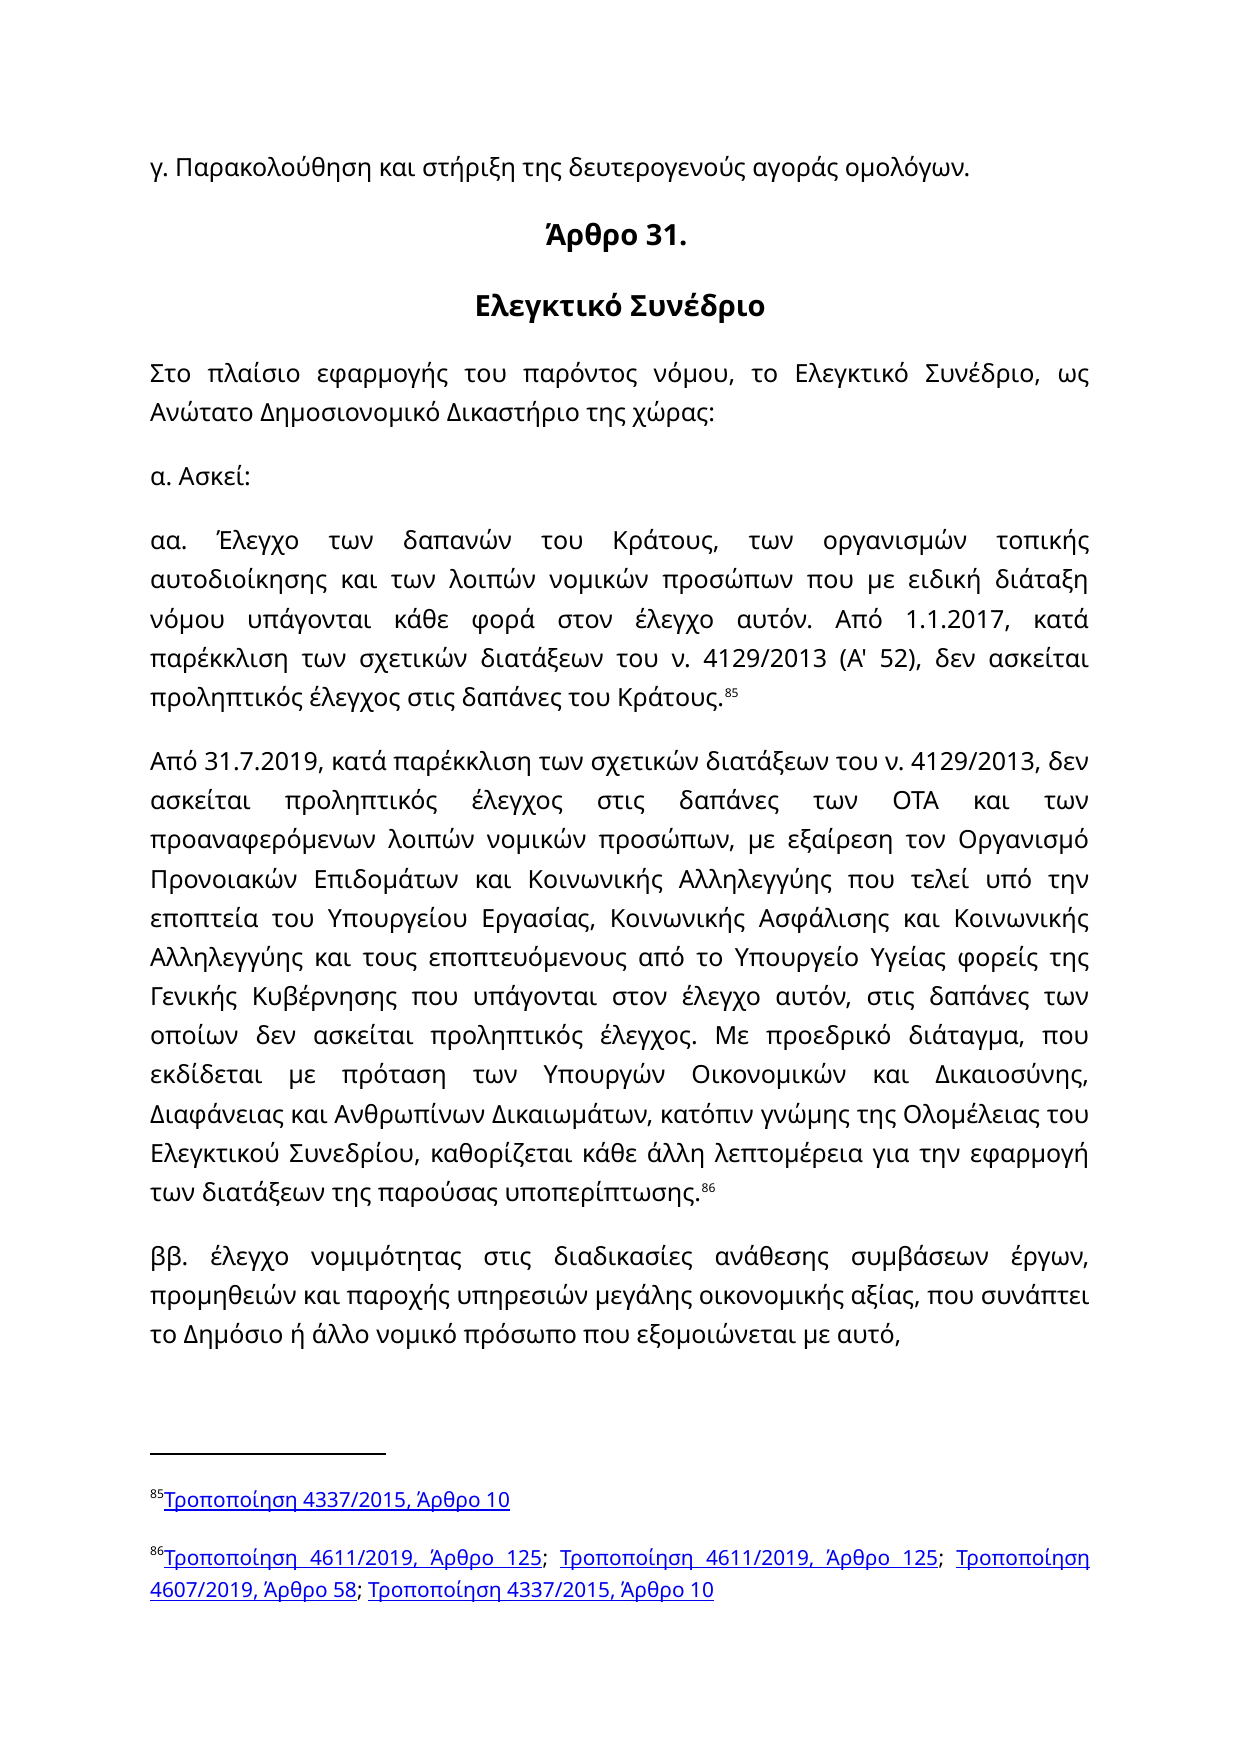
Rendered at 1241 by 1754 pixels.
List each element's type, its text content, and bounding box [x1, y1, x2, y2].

text α. Ασκεί: [150, 459, 1090, 493]
subtitle Ελεγκτικό Συνέδριο [150, 285, 1090, 324]
text Στο πλαίσιο εφαρμογής του παρόντος νόμου, το Ελεγκτικό Συνέδριο, ως Ανώτατο Δημοσιονομικό Δικαστήριο της χώρας: [150, 355, 1090, 429]
text Από 31.7.2019, κατά παρέκκλιση των σχετικών διατάξεων του ν. 4129/2013, δεν ασκείται προληπτικός έλεγχος στις δαπάνες των ΟΤΑ και των προαναφερόμενων λοιπών νομικών προσώπων, με εξαίρεση τον Οργανισμό Προνοιακών Επιδομάτων και Κοινωνικής Αλληλεγγύης που τελεί υπό την εποπτεία του Υπουργείου Εργασίας, Κοινωνικής Ασφάλισης και Κοινωνικής Αλληλεγγύης και τους εποπτευόμενους από το Υπουργείο Υγείας φορείς της Γενικής Κυβέρνησης που υπάγονται στον έλεγχο αυτόν, στις δαπάνες των οποίων δεν ασκείται προληπτικός έλεγχος. Με προεδρικό διάταγμα, που εκδίδεται με πρόταση των Υπουργών Οικονομικών και Δικαιοσύνης, Διαφάνειας και Ανθρωπίνων Δικαιωμάτων, κατόπιν γνώμης της Ολομέλειας του Ελεγκτικού Συνεδρίου, καθορίζεται κάθε άλλη λεπτομέρεια για την εφαρμογή των διατάξεων της παρούσας υποπερίπτωσης. [150, 744, 1090, 1209]
text γ. Παρακολούθηση και στήριξη της δευτερογενούς αγοράς ομολόγων. [150, 150, 1090, 184]
text αα. Έλεγχο των δαπανών του Κράτους, των οργανισμών τοπικής αυτοδιοίκησης και των λοιπών νομικών προσώπων που με ειδική διάταξη νόμου υπάγονται κάθε φορά στον έλεγχο αυτόν. Από 1.1.2017, κατά παρέκκλιση των σχετικών διατάξεων του ν. 4129/2013 (Α' 52), δεν ασκείται προληπτικός έλεγχος στις δαπάνες του Κράτους. [150, 523, 1090, 714]
text Τροποποίηση 4337/2015, Άρθρο 10 [150, 1485, 1090, 1514]
subtitle Άρθρο 31. [150, 214, 1090, 254]
text Τροποποίηση 4611/2019, Άρθρο 125; Τροποποίηση 4611/2019, Άρθρο 125; Τροποποίηση 4607/2019, Άρθρο 58; Τροποποίηση 4337/2015, Άρθρο 10 [150, 1543, 1090, 1604]
text ββ. έλεγχο νομιμότητας στις διαδικασίες ανάθεσης συμβάσεων έργων, προμηθειών και παροχής υπηρεσιών μεγάλης οικονομικής αξίας, που συνάπτει το Δημόσιο ή άλλο νομικό πρόσωπο που εξομοιώνεται με αυτό, [150, 1239, 1090, 1351]
